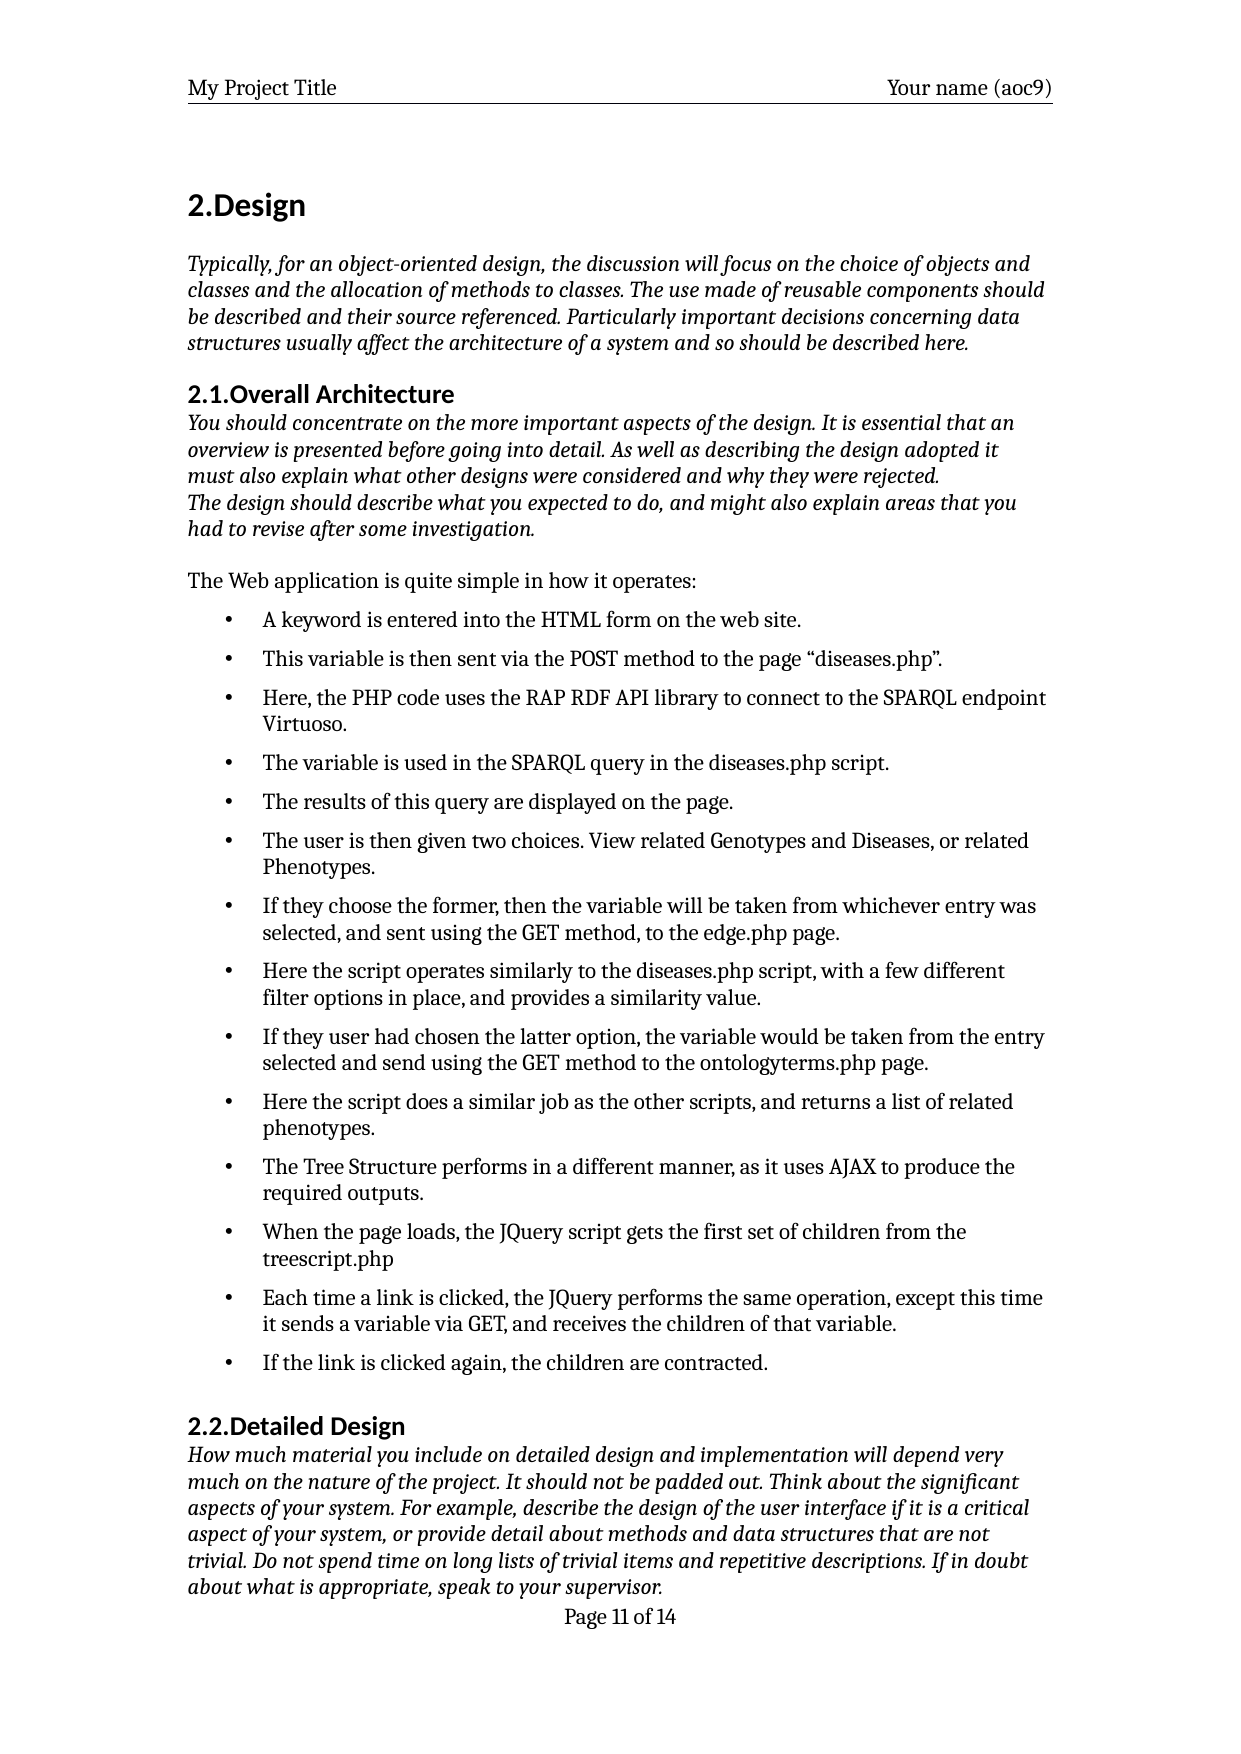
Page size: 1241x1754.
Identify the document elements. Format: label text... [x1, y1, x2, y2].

list If the link is clicked again, the children are contracted. [225, 1349, 1053, 1376]
list The user is then given two choices. View related Genotypes and Diseases, or related Phenotypes. [225, 828, 1053, 881]
text The Web application is quite simple in how it operates: [187, 568, 1053, 595]
list A keyword is entered into the HTML form on the web site. [225, 607, 1053, 633]
list Here the script does a similar job as the other scripts, and returns a list of related phenotypes. [225, 1089, 1053, 1141]
subtitle Design [187, 184, 1053, 224]
list The results of this query are displayed on the page. [225, 789, 1053, 815]
text How much material you include on detailed design and implementation will depend very much on the nature of the project. It should not be padded out. Think about the significant aspects of your system. For example, describe the design of the user interface if it is a critical aspect of your system, or provide detail about methods and data structures that are not trivial. Do not spend time on long lists of trivial items and repetitive descriptions. If in doubt about what is appropriate, speak to your supervisor. [187, 1442, 1053, 1600]
text You should concentrate on the more important aspects of the design. It is essential that an overview is presented before going into detail. As well as describing the design adopted it must also explain what other designs were considered and why they were rejected. [187, 410, 1053, 489]
list This variable is then sent via the POST method to the page “diseases.php”. [225, 646, 1053, 672]
list The variable is used in the SPARQL query in the diseases.php script. [225, 750, 1053, 776]
list When the page loads, the JQuery script gets the first set of children from the treescript.php [225, 1219, 1053, 1272]
text The design should describe what you expected to do, and might also explain areas that you had to revise after some investigation. [187, 489, 1053, 542]
list The Tree Structure performs in a different manner, as it uses AJAX to produce the required outputs. [225, 1154, 1053, 1207]
list Here the script operates similarly to the diseases.php script, with a few different filter options in place, and provides a similarity value. [225, 958, 1053, 1011]
subtitle Overall Architecture [187, 377, 1053, 410]
subtitle Detailed Design [187, 1409, 1053, 1442]
list If they user had chosen the latter option, the variable would be taken from the entry selected and send using the GET method to the ontologyterms.php page. [225, 1023, 1053, 1076]
list Each time a link is clicked, the JQuery performs the same operation, except this time it sends a variable via GET, and receives the children of that variable. [225, 1284, 1053, 1337]
text Typically, for an object-oriented design, the discussion will focus on the choice of objects and classes and the allocation of methods to classes. The use made of reusable components should be described and their source referenced. Particularly important decisions concerning data structures usually affect the architecture of a system and so should be described here. [187, 251, 1053, 356]
list If they choose the former, then the variable will be taken from whichever entry was selected, and sent using the GET method, to the edge.php page. [225, 893, 1053, 946]
list Here, the PHP code uses the RAP RDF API library to connect to the SPARQL endpoint Virtuoso. [225, 685, 1053, 738]
